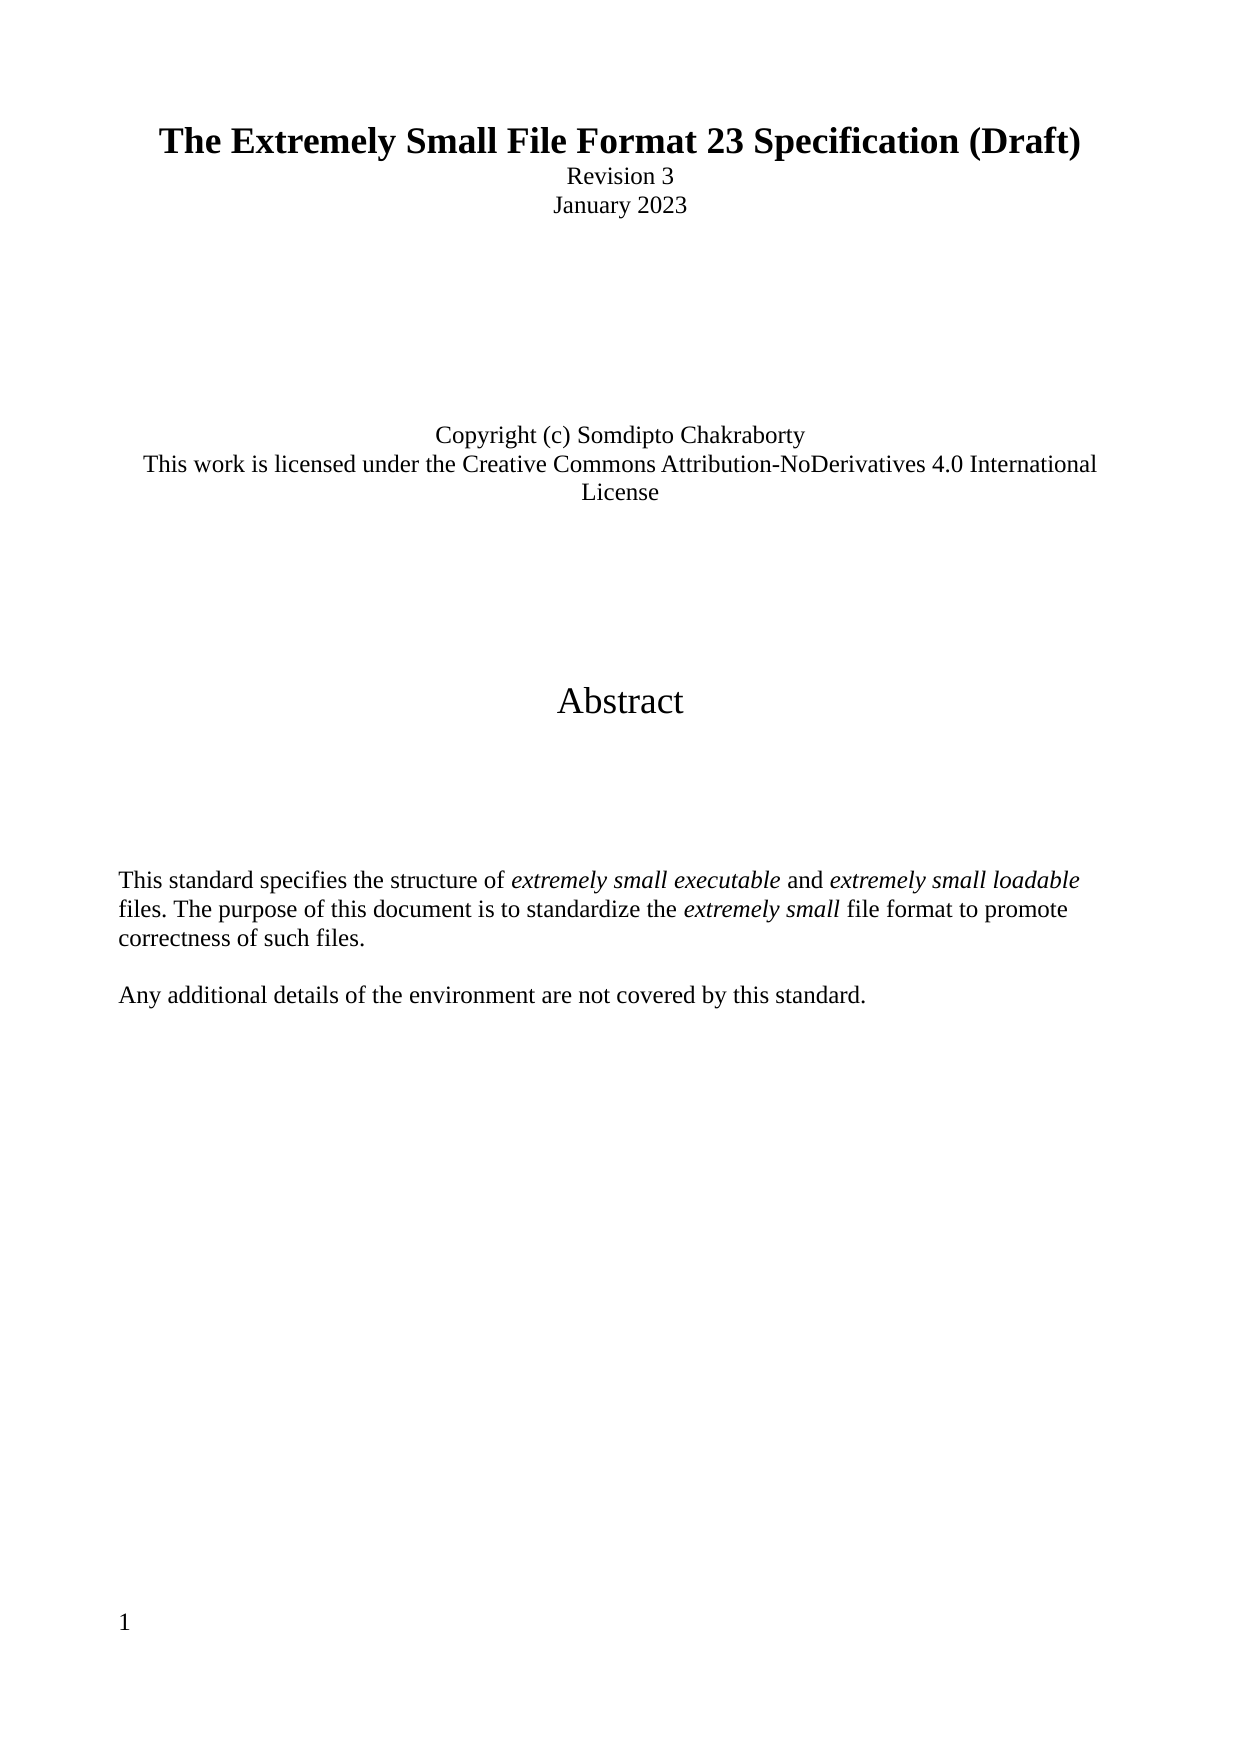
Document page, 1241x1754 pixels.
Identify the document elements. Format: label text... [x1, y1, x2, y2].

text The Extremely Small File Format 23 Specification (Draft) [118, 118, 1122, 161]
text Copyright (c) Somdipto Chakraborty [118, 420, 1122, 449]
text This work is licensed under the Creative Commons Attribution-NoDerivatives 4.0 International License [118, 449, 1122, 506]
text Any additional details of the environment are not covered by this standard. [118, 981, 1122, 1009]
text This standard specifies the structure of extremely small executable and extremely small loadable files. The purpose of this document is to standardize the extremely small file format to promote correctness of such files. [118, 866, 1122, 952]
text Revision 3 [118, 161, 1122, 190]
text January 2023 [118, 190, 1122, 219]
text Abstract [118, 679, 1122, 722]
